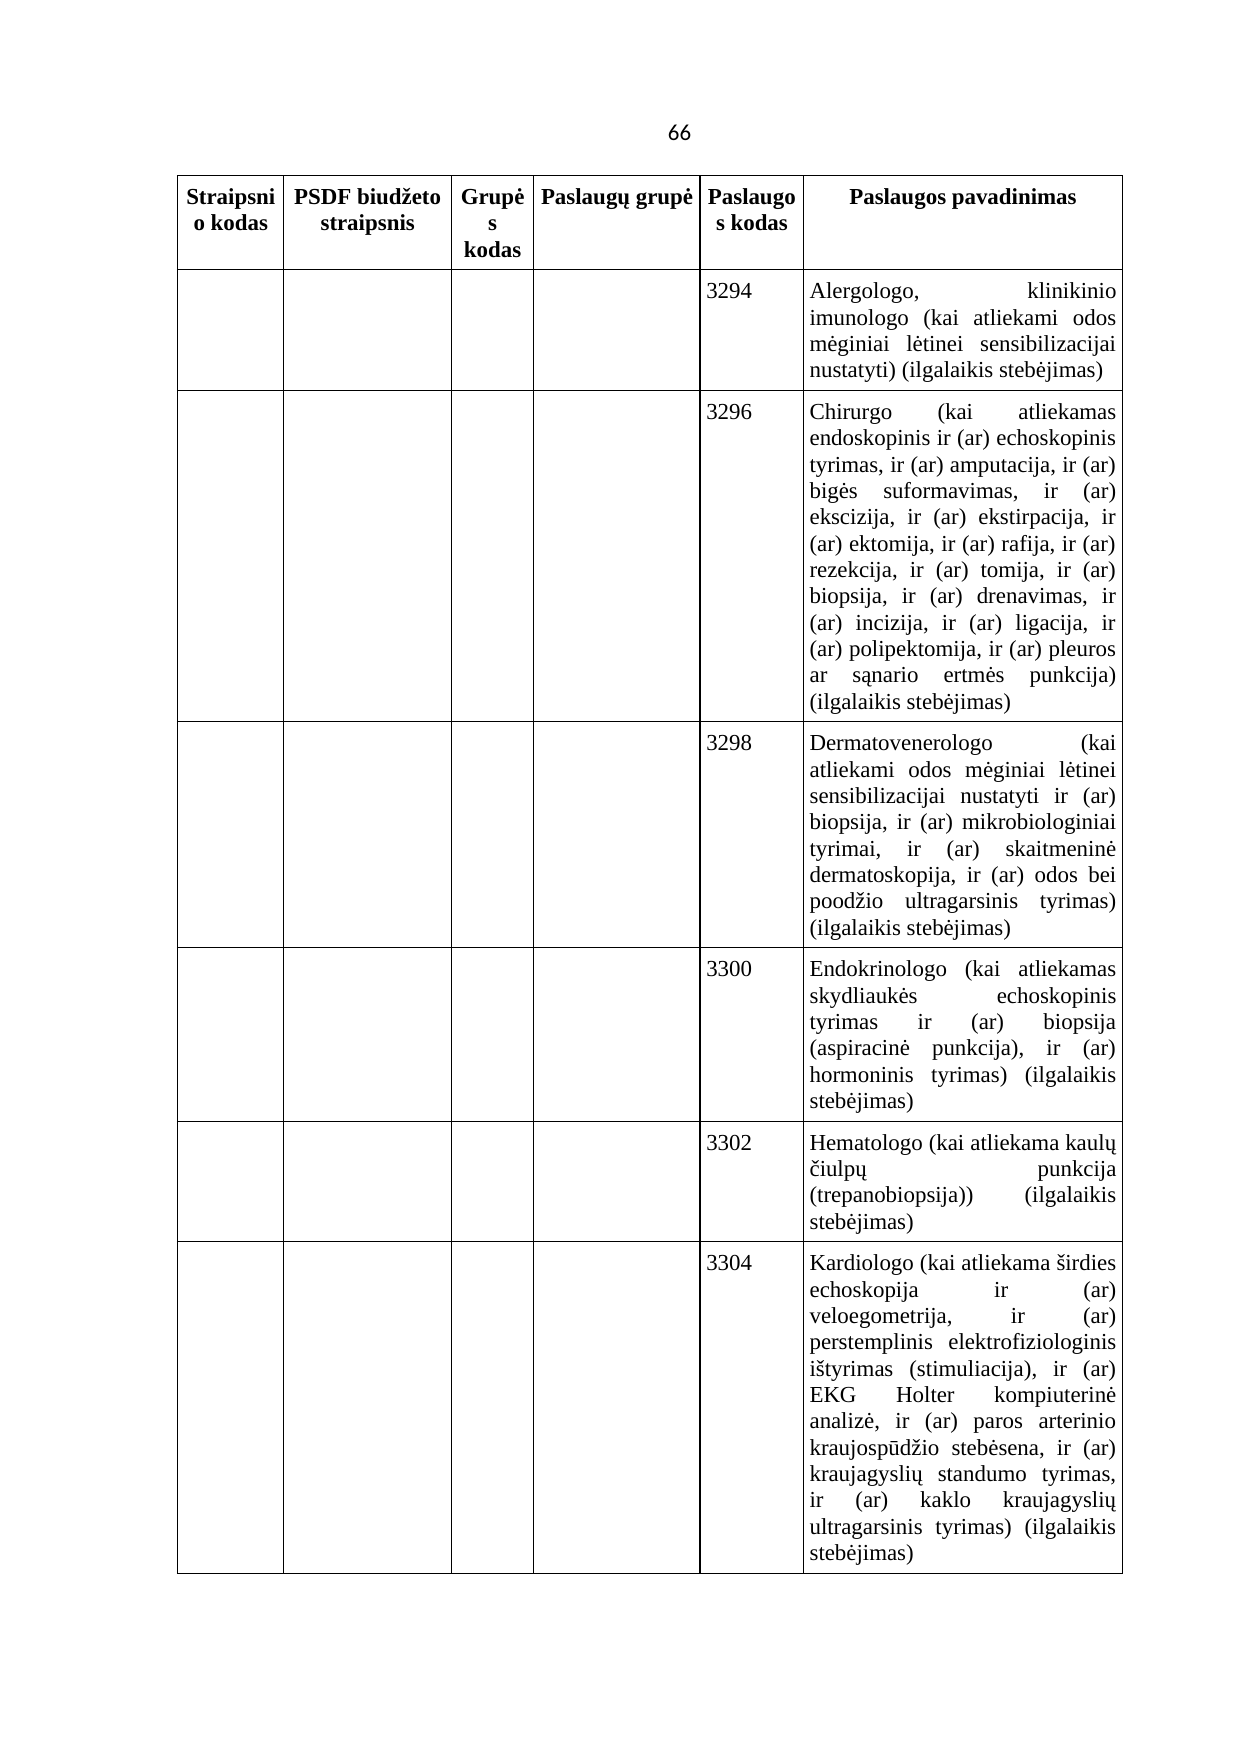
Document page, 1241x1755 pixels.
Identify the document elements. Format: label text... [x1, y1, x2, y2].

table_header Straipsnio kodas [178, 176, 283, 269]
table_cell [452, 391, 533, 721]
table_cell [452, 722, 533, 947]
table_cell [284, 1242, 451, 1573]
table_cell [284, 722, 451, 947]
table_cell Endokrinologo (kai atliekamas skydliaukės echoskopinis tyrimas ir (ar) biopsija (aspiracinė punkcija), ir (ar) hormoninis tyrimas) (ilgalaikis stebėjimas) [804, 948, 1122, 1121]
table_cell 3304 [701, 1242, 803, 1573]
table_cell [178, 722, 283, 947]
table_cell [178, 270, 283, 390]
table_header Paslaugos kodas [701, 176, 803, 269]
table_cell [452, 1242, 533, 1573]
table_cell Hematologo (kai atliekama kaulų čiulpų punkcija (trepanobiopsija)) (ilgalaikis stebėjimas) [804, 1122, 1122, 1241]
table_cell [534, 1242, 699, 1573]
table_cell [534, 391, 699, 721]
table_cell [452, 1122, 533, 1241]
table_header Paslaugos pavadinimas [804, 176, 1122, 269]
table_cell [534, 1122, 699, 1241]
table_cell Dermatovenerologo (kai atliekami odos mėginiai lėtinei sensibilizacijai nustatyti ir (ar) biopsija, ir (ar) mikrobiologiniai tyrimai, ir (ar) skaitmeninė dermatoskopija, ir (ar) odos bei poodžio ultragarsinis tyrimas) (ilgalaikis stebėjimas) [804, 722, 1122, 947]
table_cell 3300 [701, 948, 803, 1121]
table_cell 3302 [701, 1122, 803, 1241]
table_cell Kardiologo (kai atliekama širdies echoskopija ir (ar) veloegometrija, ir (ar) perstemplinis elektrofiziologinis ištyrimas (stimuliacija), ir (ar) EKG Holter kompiuterinė analizė, ir (ar) paros arterinio kraujospūdžio stebėsena, ir (ar) kraujagyslių standumo tyrimas, ir (ar) kaklo kraujagyslių ultragarsinis tyrimas) (ilgalaikis stebėjimas) [804, 1242, 1122, 1573]
table_cell [452, 270, 533, 390]
table_cell 3298 [701, 722, 803, 947]
table_cell [534, 948, 699, 1121]
table_header PSDF biudžeto straipsnis [284, 176, 451, 269]
table_cell [452, 948, 533, 1121]
table_cell [284, 1122, 451, 1241]
table_header Paslaugų grupė [534, 176, 699, 269]
table_cell [178, 1122, 283, 1241]
table_cell 3296 [701, 391, 803, 721]
table_header Grupės kodas [452, 176, 533, 269]
table_cell Alergologo, klinikinio imunologo (kai atliekami odos mėginiai lėtinei sensibilizacijai nustatyti) (ilgalaikis stebėjimas) [804, 270, 1122, 390]
table_cell [178, 948, 283, 1121]
table_cell [534, 270, 699, 390]
table_cell [178, 1242, 283, 1573]
table_cell Chirurgo (kai atliekamas endoskopinis ir (ar) echoskopinis tyrimas, ir (ar) amputacija, ir (ar) bigės suformavimas, ir (ar) ekscizija, ir (ar) ekstirpacija, ir (ar) ektomija, ir (ar) rafija, ir (ar) rezekcija, ir (ar) tomija, ir (ar) biopsija, ir (ar) drenavimas, ir (ar) incizija, ir (ar) ligacija, ir (ar) polipektomija, ir (ar) pleuros ar sąnario ertmės punkcija) (ilgalaikis stebėjimas) [804, 391, 1122, 721]
table_cell [284, 270, 451, 390]
table_cell [178, 391, 283, 721]
table_cell [284, 391, 451, 721]
table_cell [284, 948, 451, 1121]
table_cell 3294 [701, 270, 803, 390]
table_cell [534, 722, 699, 947]
